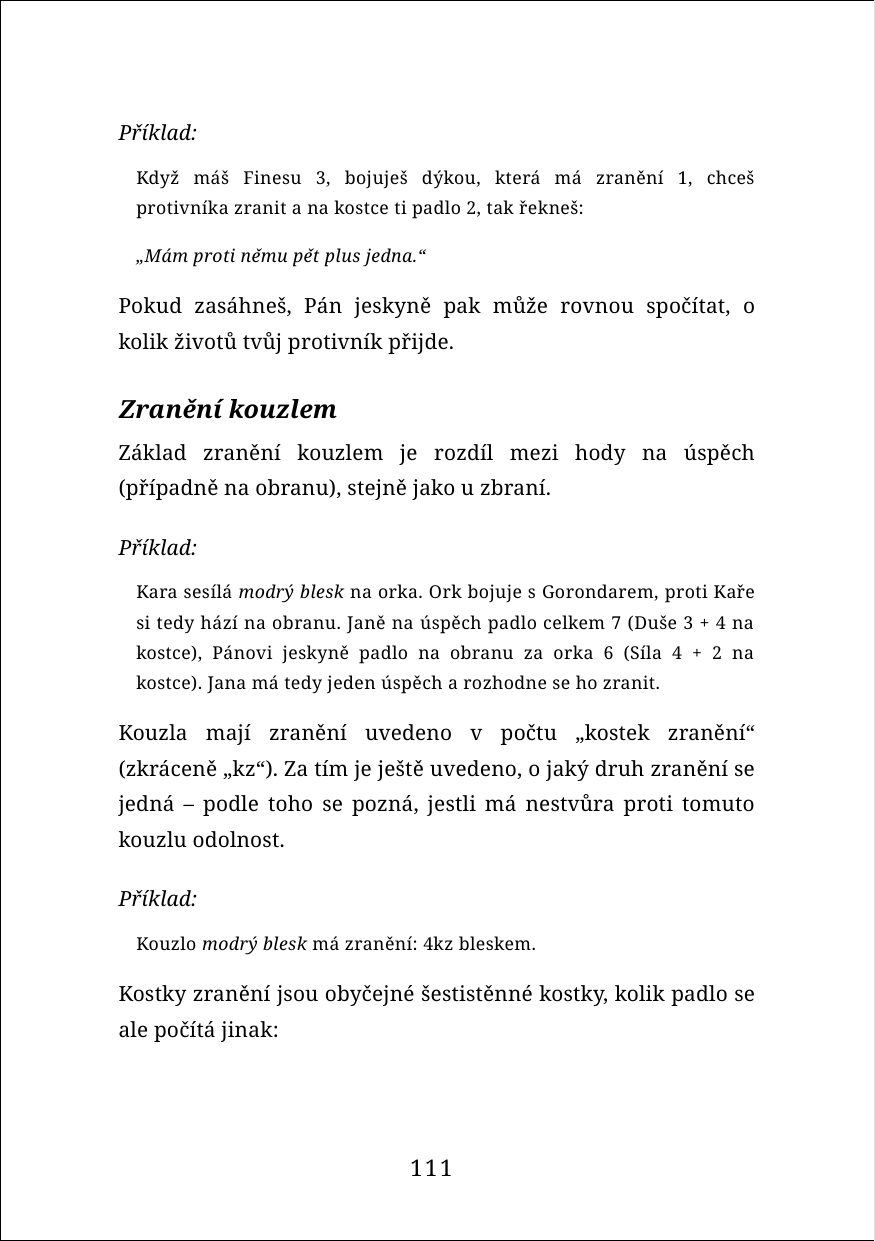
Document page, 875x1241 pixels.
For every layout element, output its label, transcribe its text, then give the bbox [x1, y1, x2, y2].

text Základ zranění kouzlem je rozdíl mezi hody na úspěch (případně na obranu), stejně jako u zbraní. [118, 438, 756, 502]
text Pokud zasáhneš, Pán jeskyně pak může rovnou spočítat, o kolik životů tvůj protivník přijde. [118, 292, 756, 356]
text Kouzlo modrý blesk má zranění: 4kz bleskem. [136, 931, 756, 956]
subtitle Zranění kouzlem [118, 392, 756, 426]
text Když máš Finesu 3, bojuješ dýkou, která má zranění 1, chceš protivníka zranit a na kostce ti padlo 2, tak řekneš: [136, 166, 756, 220]
text Kara sesílá modrý blesk na orka. Ork bojuje s Gorondarem, proti Kaře si tedy hází na obranu. Janě na úspěch padlo celkem 7 (Duše 3 + 4 na kostce), Pánovi jeskyně padlo na obranu za orka 6 (Síla 4 + 2 na kostce). Jana má tedy jeden úspěch a rozhodne se ho zranit. [136, 580, 756, 695]
text „Mám proti němu pět plus jedna.“ [136, 244, 756, 268]
text Příklad: [118, 884, 756, 913]
text Kostky zranění jsou obyčejné šestistěnné kostky, kolik padlo se ale počítá jinak: [118, 979, 756, 1043]
text Příklad: [118, 533, 756, 561]
text Kouzla mají zranění uvedeno v počtu „kostek zranění“ (zkráceně „kz“). Za tím je ještě uvedeno, o jaký druh zranění se jedná – podle toho se pozná, jestli má nestvůra proti tomuto kouzlu odolnost. [118, 718, 756, 853]
text Příklad: [118, 118, 756, 147]
